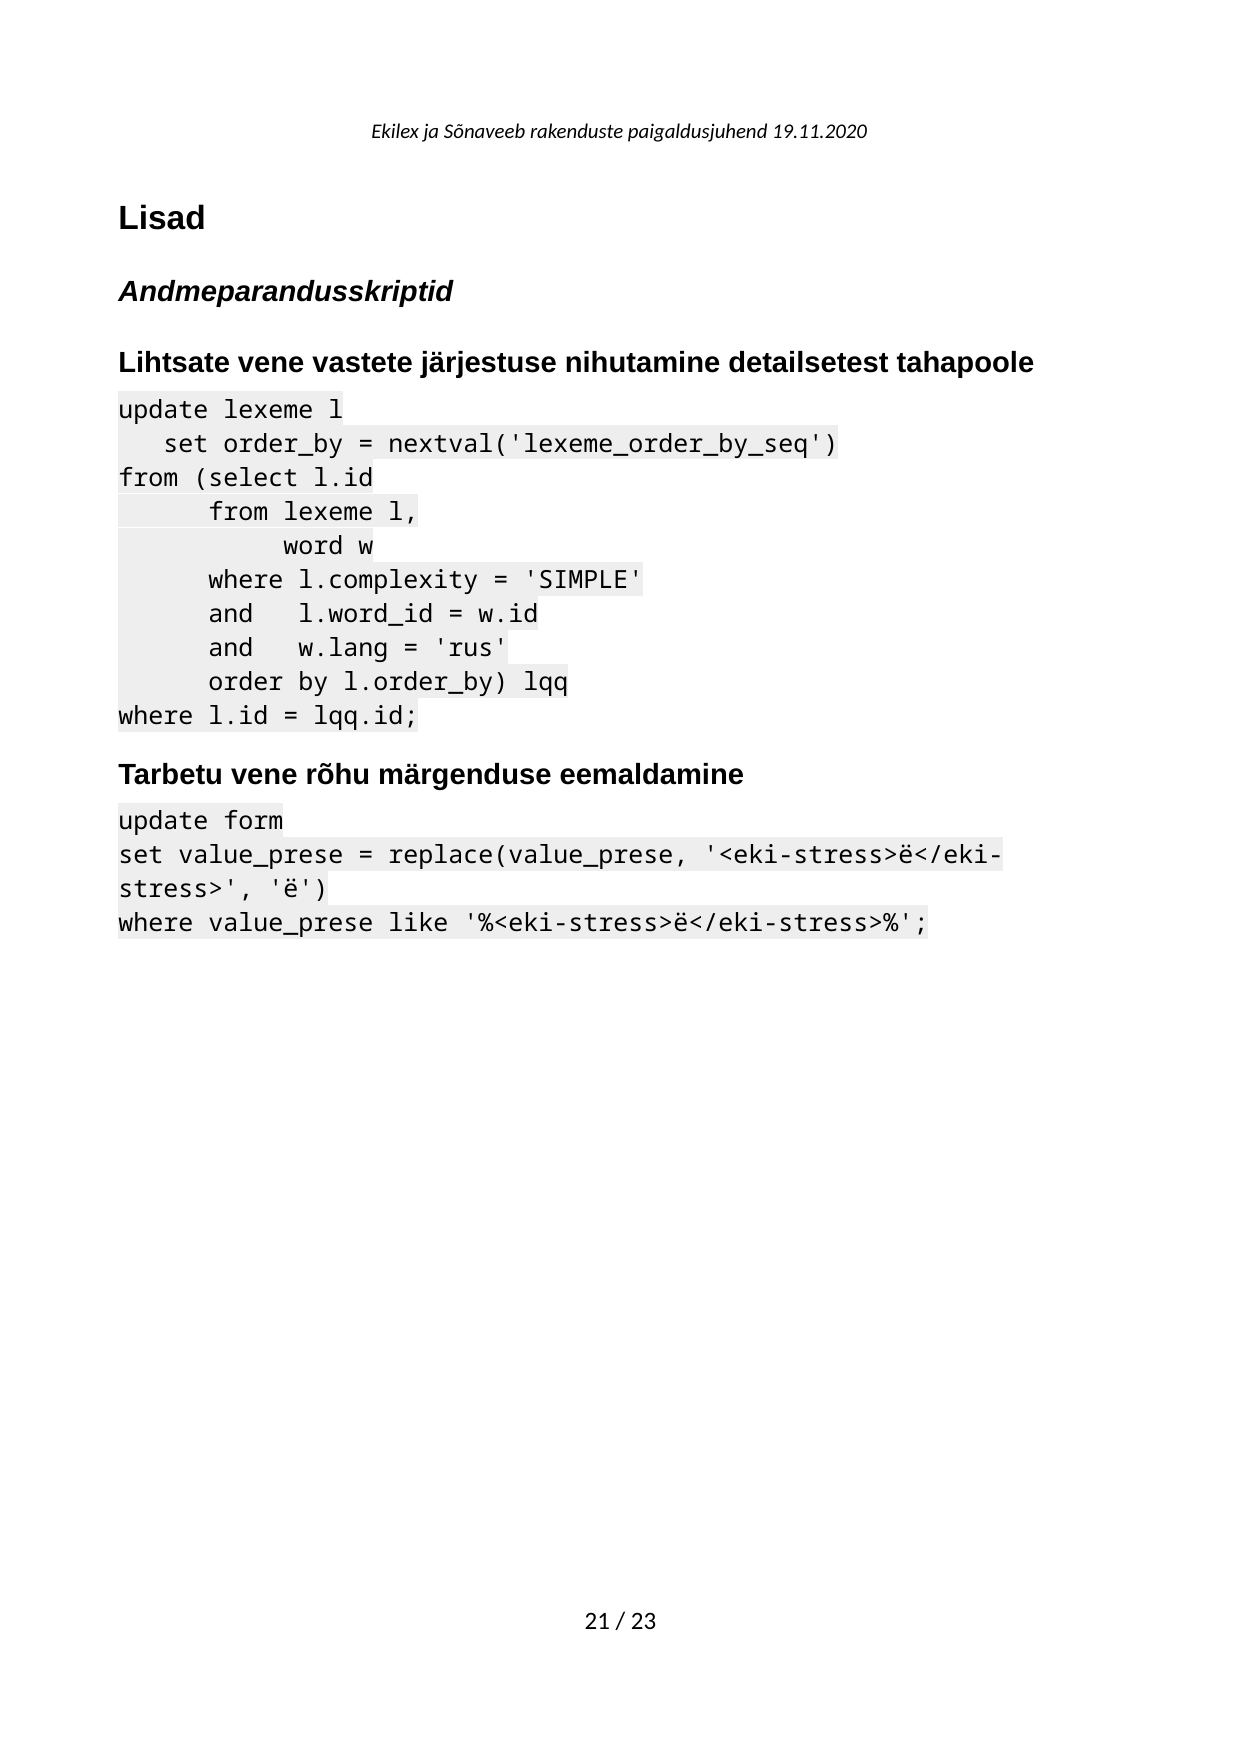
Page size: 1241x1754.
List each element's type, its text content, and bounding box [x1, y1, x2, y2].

text where l.complexity = 'SIMPLE' [118, 562, 1122, 596]
subtitle Tarbetu vene rõhu märgenduse eemaldamine [118, 757, 1122, 790]
text set value_prese = replace(value_prese, '<eki-stress>ё</eki-stress>', 'ё') [118, 837, 1122, 905]
text where value_prese like '%<eki-stress>ё</eki-stress>%'; [118, 905, 1122, 939]
text word w [118, 527, 1122, 562]
text from (select l.id [118, 459, 1122, 493]
text where l.id = lqq.id; [118, 698, 1122, 732]
subtitle Lisad [118, 198, 1122, 237]
subtitle Andmeparandusskriptid [118, 274, 1122, 308]
text and w.lang = 'rus' [118, 630, 1122, 664]
text from lexeme l, [118, 493, 1122, 527]
text update lexeme l [118, 391, 1122, 425]
text set order_by = nextval('lexeme_order_by_seq') [118, 425, 1122, 459]
text order by l.order_by) lqq [118, 664, 1122, 698]
subtitle Lihtsate vene vastete järjestuse nihutamine detailsetest tahapoole [118, 345, 1122, 379]
text and l.word_id = w.id [118, 596, 1122, 630]
text update form [118, 803, 1122, 837]
